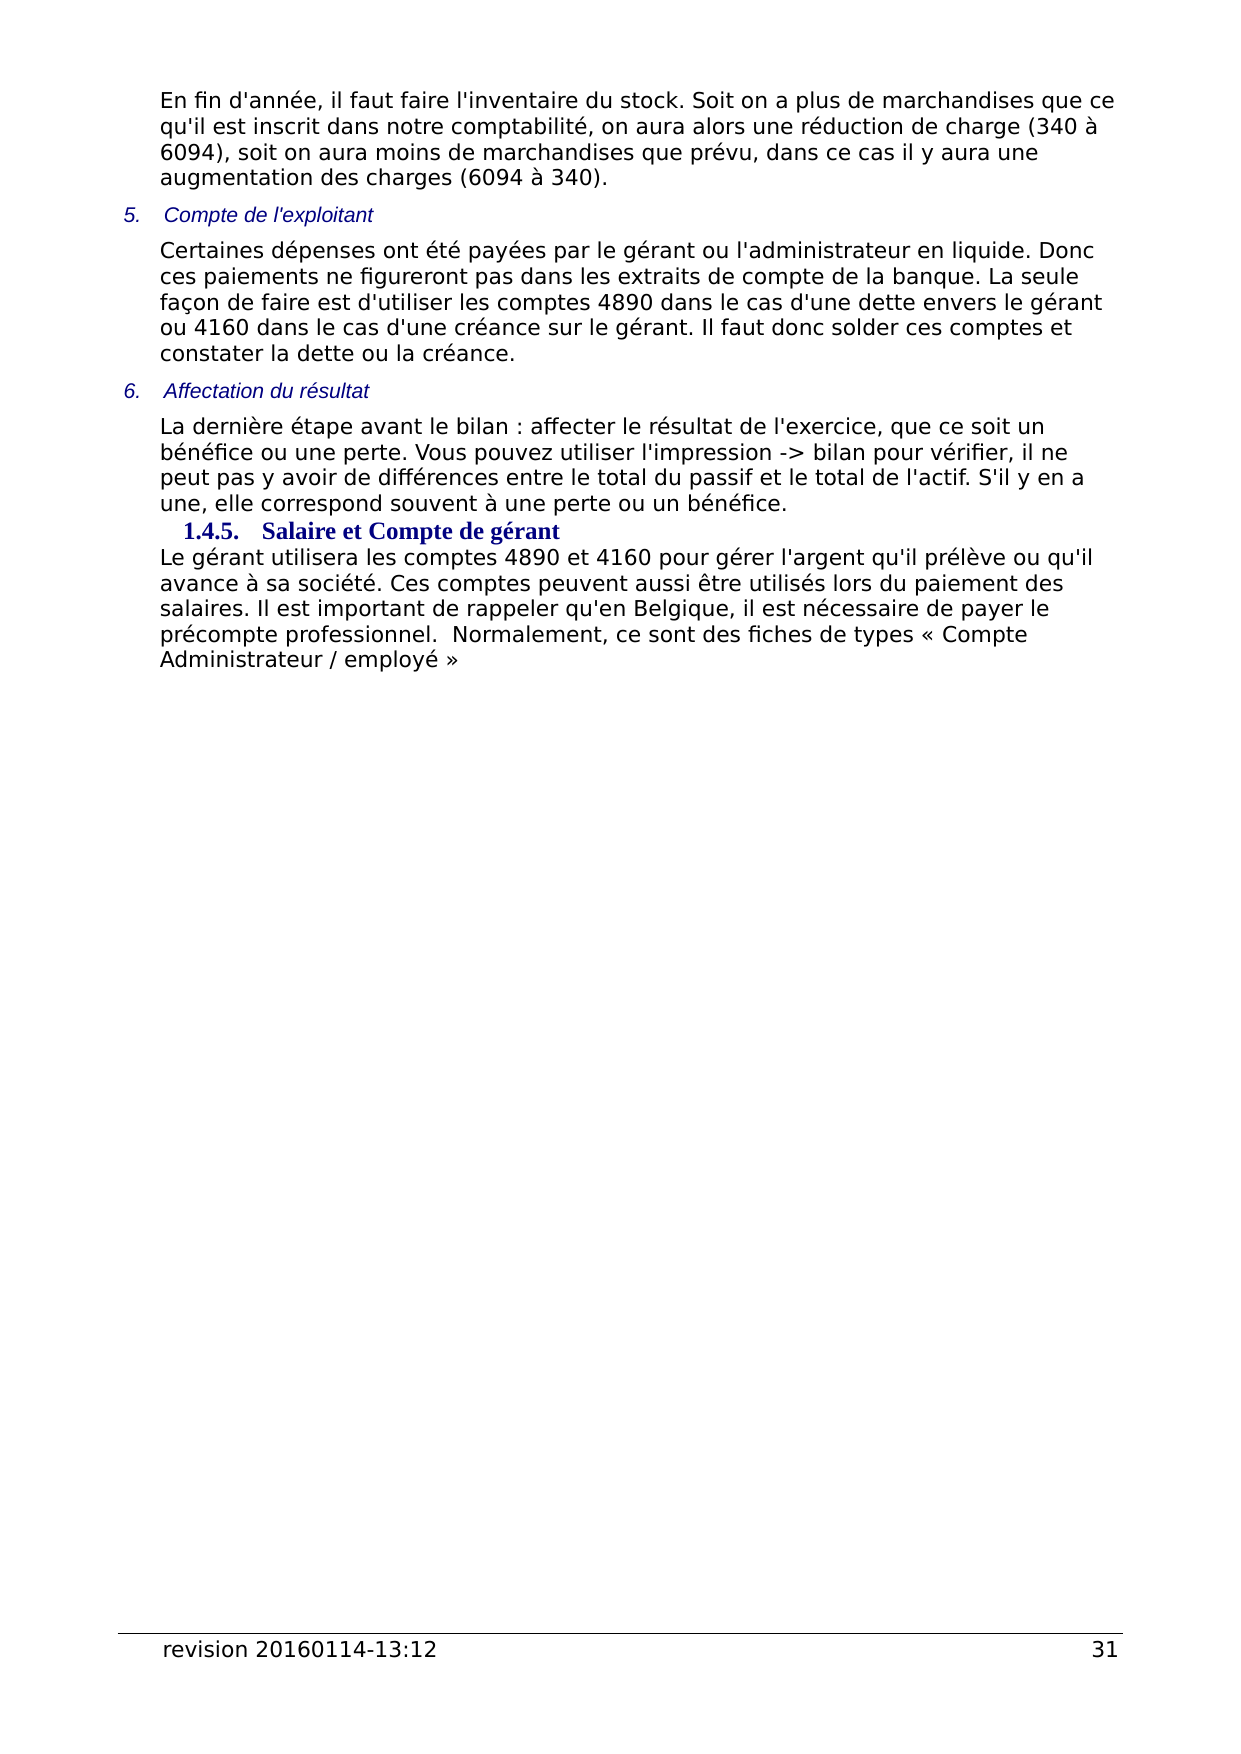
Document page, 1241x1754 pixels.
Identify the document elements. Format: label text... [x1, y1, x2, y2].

text Le gérant utilisera les comptes 4890 et 4160 pour gérer l'argent qu'il prélève ou qu'il avance à sa société. Ces comptes peuvent aussi être utilisés lors du paiement des salaires. Il est important de rappeler qu'en Belgique, il est nécessaire de payer le précompte professionnel. Normalement, ce sont des fiches de types « Compte Administrateur / employé » [159, 545, 1123, 673]
subtitle Affectation du résultat [117, 378, 1123, 402]
subtitle Salaire et Compte de gérant [177, 516, 1123, 545]
text En fin d'année, il faut faire l'inventaire du stock. Soit on a plus de marchandises que ce qu'il est inscrit dans notre comptabilité, on aura alors une réduction de charge (340 à 6094), soit on aura moins de marchandises que prévu, dans ce cas il y aura une augmentation des charges (6094 à 340). [159, 88, 1123, 191]
subtitle Compte de l'exploitant [117, 202, 1123, 227]
text La dernière étape avant le bilan : affecter le résultat de l'exercice, que ce soit un bénéfice ou une perte. Vous pouvez utiliser l'impression -> bilan pour vérifier, il ne peut pas y avoir de différences entre le total du passif et le total de l'actif. S'il y en a une, elle correspond souvent à une perte ou un bénéfice. [159, 414, 1123, 516]
text Certaines dépenses ont été payées par le gérant ou l'administrateur en liquide. Donc ces paiements ne figureront pas dans les extraits de compte de la banque. La seule façon de faire est d'utiliser les comptes 4890 dans le cas d'une dette envers le gérant ou 4160 dans le cas d'une créance sur le gérant. Il faut donc solder ces comptes et constater la dette ou la créance. [159, 239, 1123, 366]
